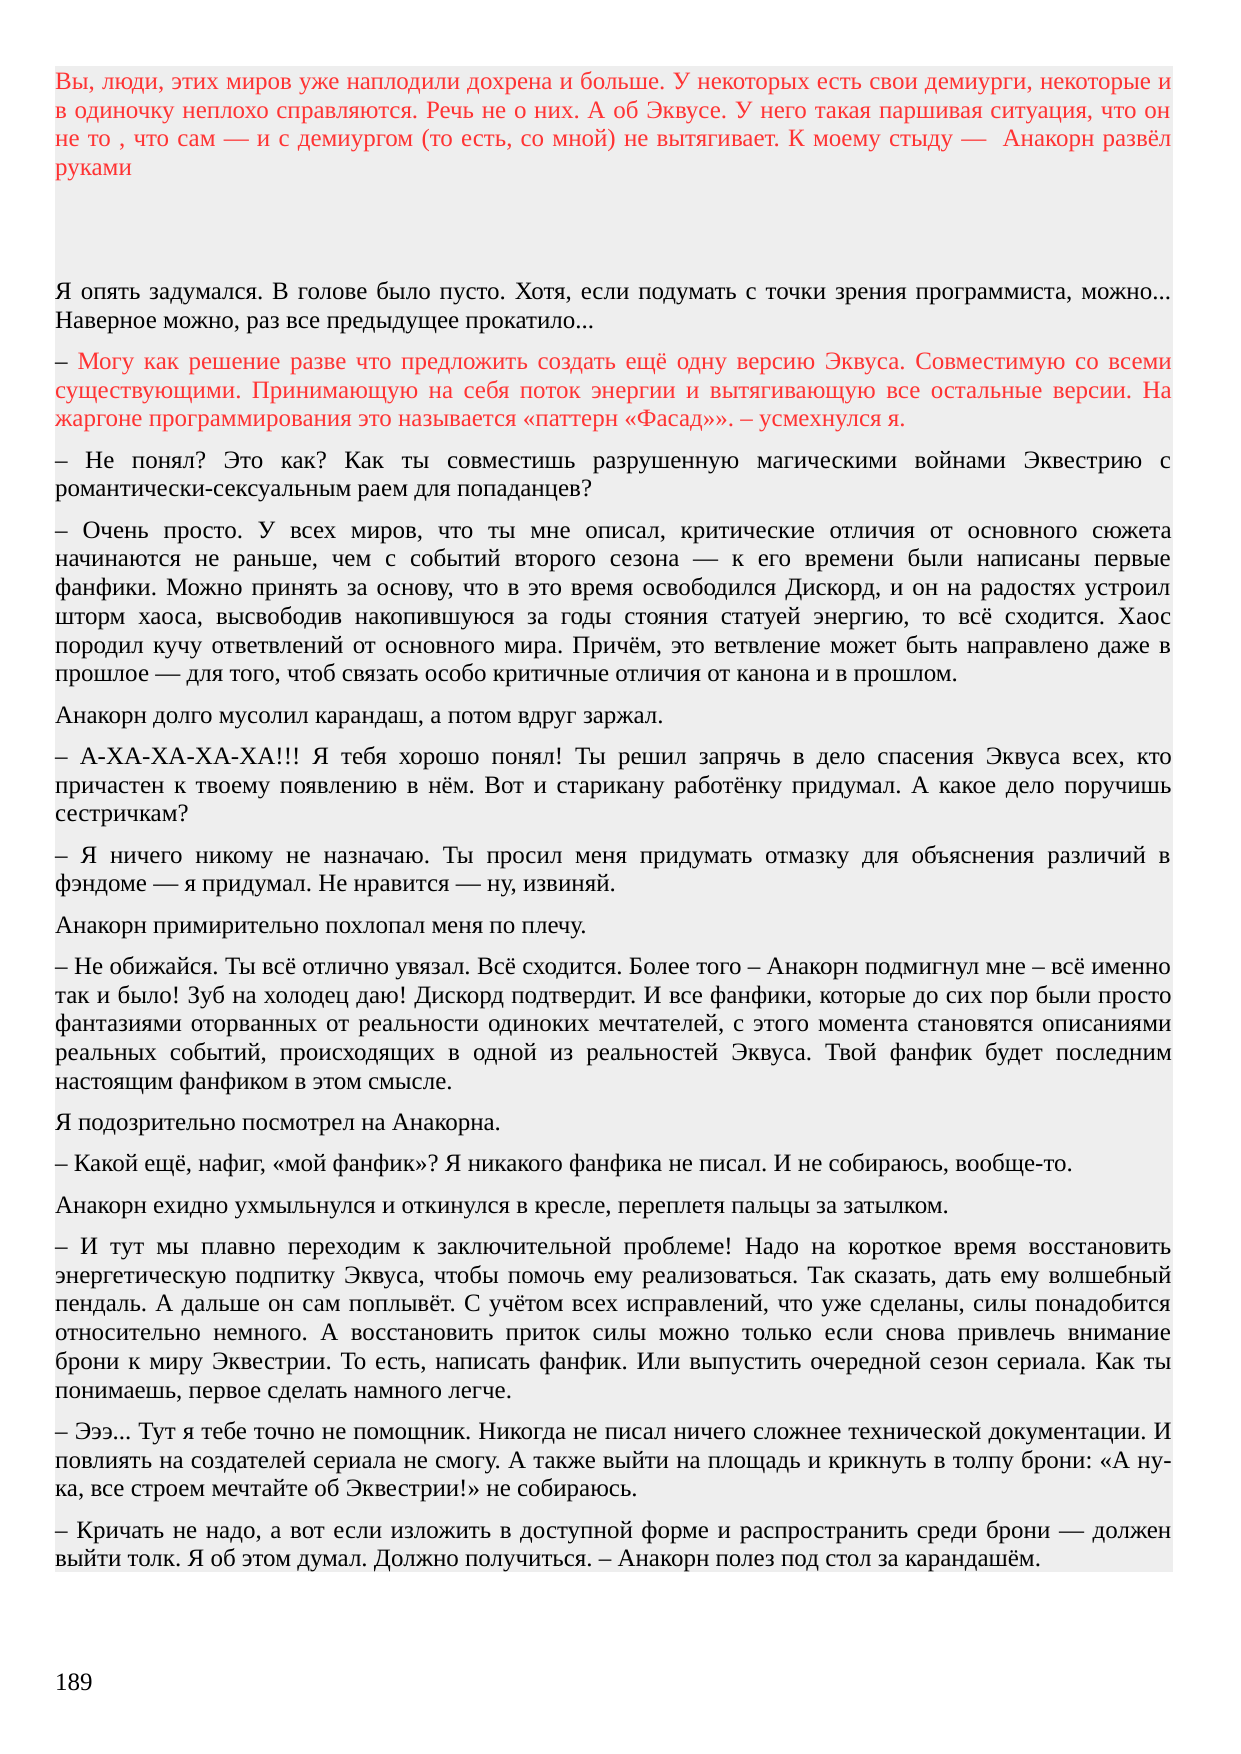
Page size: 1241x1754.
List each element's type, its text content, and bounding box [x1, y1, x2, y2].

text – А-ХА-ХА-ХА-ХА!!! Я тебя хорошо понял! Ты решил запрячь в дело спасения Эквуса всех, кто причастен к твоему появлению в нём. Вот и старикану работёнку придумал. А какое дело поручишь сестричкам? [55, 741, 1173, 827]
text – Эээ... Тут я тебе точно не помощник. Никогда не писал ничего сложнее технической документации. И повлиять на создателей сериала не смогу. А также выйти на площадь и крикнуть в толпу брони: «А ну-ка, все строем мечтайте об Эквестрии!» не собираюсь. [55, 1416, 1173, 1502]
text – Не обижайся. Ты всё отлично увязал. Всё сходится. Более того – Анакорн подмигнул мне – всё именно так и было! Зуб на холодец даю! Дискорд подтвердит. И все фанфики, которые до сих пор были просто фантазиями оторванных от реальности одиноких мечтателей, с этого момента становятся описаниями реальных событий, происходящих в одной из реальностей Эквуса. Твой фанфик будет последним настоящим фанфиком в этом смысле. [55, 951, 1173, 1095]
text Я опять задумался. В голове было пусто. Хотя, если подумать с точки зрения программиста, можно... Наверное можно, раз все предыдущее прокатило... [55, 276, 1173, 333]
text Анакорн ехидно ухмыльнулся и откинулся в кресле, переплетя пальцы за затылком. [55, 1190, 1173, 1218]
text – Очень просто. У всех миров, что ты мне описал, критические отличия от основного сюжета начинаются не раньше, чем с событий второго сезона — к его времени были написаны первые фанфики. Можно принять за основу, что в это время освободился Дискорд, и он на радостях устроил шторм хаоса, высвободив накопившуюся за годы стояния статуей энергию, то всё сходится. Хаос породил кучу ответвлений от основного мира. Причём, это ветвление может быть направлено даже в прошлое — для того, чтоб связать особо критичные отличия от канона и в прошлом. [55, 515, 1173, 687]
text – Какой ещё, нафиг, «мой фанфик»? Я никакого фанфика не писал. И не собираюсь, вообще-то. [55, 1148, 1173, 1177]
text – Я ничего никому не назначаю. Ты просил меня придумать отмазку для объяснения различий в фэндоме — я придумал. Не нравится — ну, извиняй. [55, 840, 1173, 897]
text Анакорн примирительно похлопал меня по плечу. [55, 910, 1173, 938]
text – И тут мы плавно переходим к заключительной проблеме! Надо на короткое время восстановить энергетическую подпитку Эквуса, чтобы помочь ему реализоваться. Так сказать, дать ему волшебный пендаль. А дальше он сам поплывёт. С учётом всех исправлений, что уже сделаны, силы понадобится относительно немного. А восстановить приток силы можно только если снова привлечь внимание брони к миру Эквестрии. То есть, написать фанфик. Или выпустить очередной сезон сериала. Как ты понимаешь, первое сделать намного легче. [55, 1231, 1173, 1403]
text Вы, люди, этих миров уже наплодили дохрена и больше. У некоторых есть свои демиурги, некоторые и в одиночку неплохо справляются. Речь не о них. А об Эквусе. У него такая паршивая ситуация, что он не то , что сам — и с демиургом (то есть, со мной) не вытягивает. К моему стыду — Анакорн развёл руками [55, 66, 1173, 181]
text Я подозрительно посмотрел на Анакорна. [55, 1107, 1173, 1136]
text – Могу как решение разве что предложить создать ещё одну версию Эквуса. Совместимую со всеми существующими. Принимающую на себя поток энергии и вытягивающую все остальные версии. На жаргоне программирования это называется «паттерн «Фасад»». – усмехнулся я. [55, 346, 1173, 432]
text – Не понял? Это как? Как ты совместишь разрушенную магическими войнами Эквестрию с романтически-сексуальным раем для попаданцев? [55, 445, 1173, 502]
text – Кричать не надо, а вот если изложить в доступной форме и распространить среди брони — должен выйти толк. Я об этом думал. Должно получиться. – Анакорн полез под стол за карандашём. [55, 1515, 1173, 1572]
text Анакорн долго мусолил карандаш, а потом вдруг заржал. [55, 700, 1173, 728]
